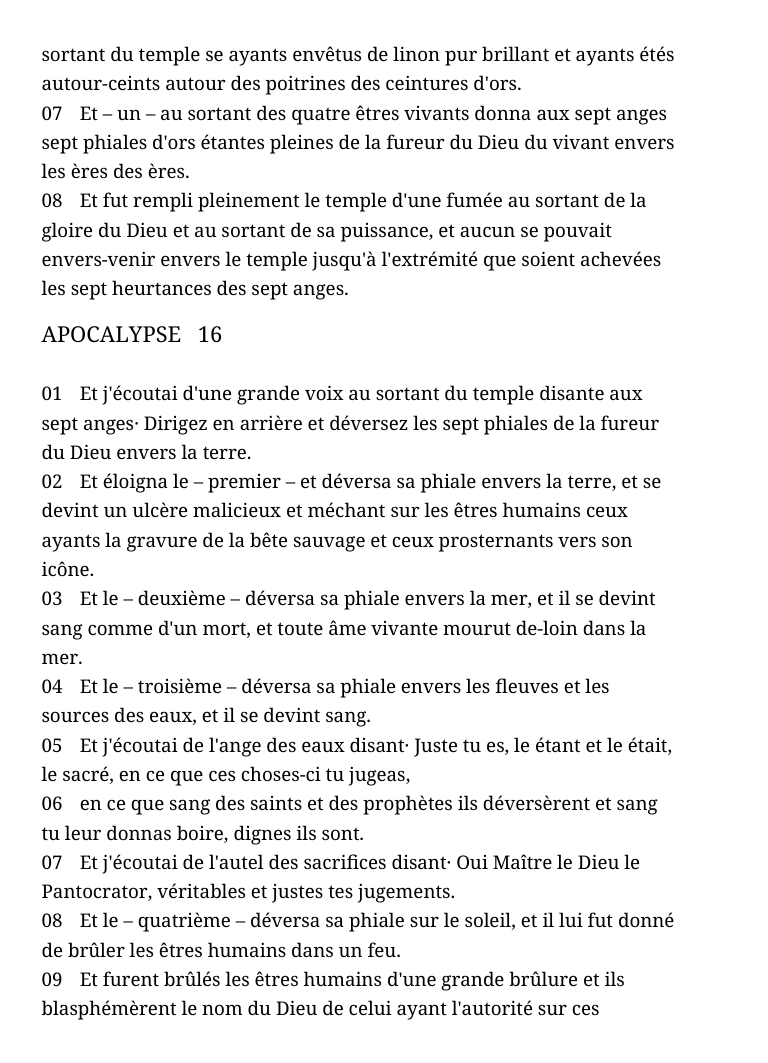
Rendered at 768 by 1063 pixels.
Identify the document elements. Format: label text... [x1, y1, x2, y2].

text APOCALYPSE 16 [41, 319, 679, 349]
text 01 Et j'écoutai d'une grande voix au sortant du temple disante aux sept anges· Dirigez en arrière et déversez les sept phiales de la fureur du Dieu envers la terre. 02 Et éloigna le – premier – et déversa sa phiale envers la terre, et se devint un ulcère malicieux et méchant sur les êtres humains ceux ayants la gravure de la bête sauvage et ceux prosternants vers son icône. 03 Et le – deuxième – déversa sa phiale envers la mer, et il se devint sang comme d'un mort, et toute âme vivante mourut de-loin dans la mer. 04 Et le – troisième – déversa sa phiale envers les fleuves et les sources des eaux, et il se devint sang. 05 Et j'écoutai de l'ange des eaux disant· Juste tu es, le étant et le était, le sacré, en ce que ces choses-ci tu jugeas, 06 en ce que sang des saints et des prophètes ils déversèrent et sang tu leur donnas boire, dignes ils sont. 07 Et j'écoutai de l'autel des sacrifices disant· Oui Maître le Dieu le Pantocrator, véritables et justes tes jugements. 08 Et le – quatrième – déversa sa phiale sur le soleil, et il lui fut donné de brûler les êtres humains dans un feu. 09 Et furent brûlés les êtres humains d'une grande brûlure et ils blasphémèrent le nom du Dieu de celui ayant l'autorité sur ces [41, 353, 679, 1021]
text sortant du temple se ayants envêtus de linon pur brillant et ayants étés autour-ceints autour des poitrines des ceintures d'ors. 07 Et – un – au sortant des quatre êtres vivants donna aux sept anges sept phiales d'ors étantes pleines de la fureur du Dieu du vivant envers les ères des ères. 08 Et fut rempli pleinement le temple d'une fumée au sortant de la gloire du Dieu et au sortant de sa puissance, et aucun se pouvait envers-venir envers le temple jusqu'à l'extrémité que soient achevées les sept heurtances des sept anges. [41, 41, 679, 301]
